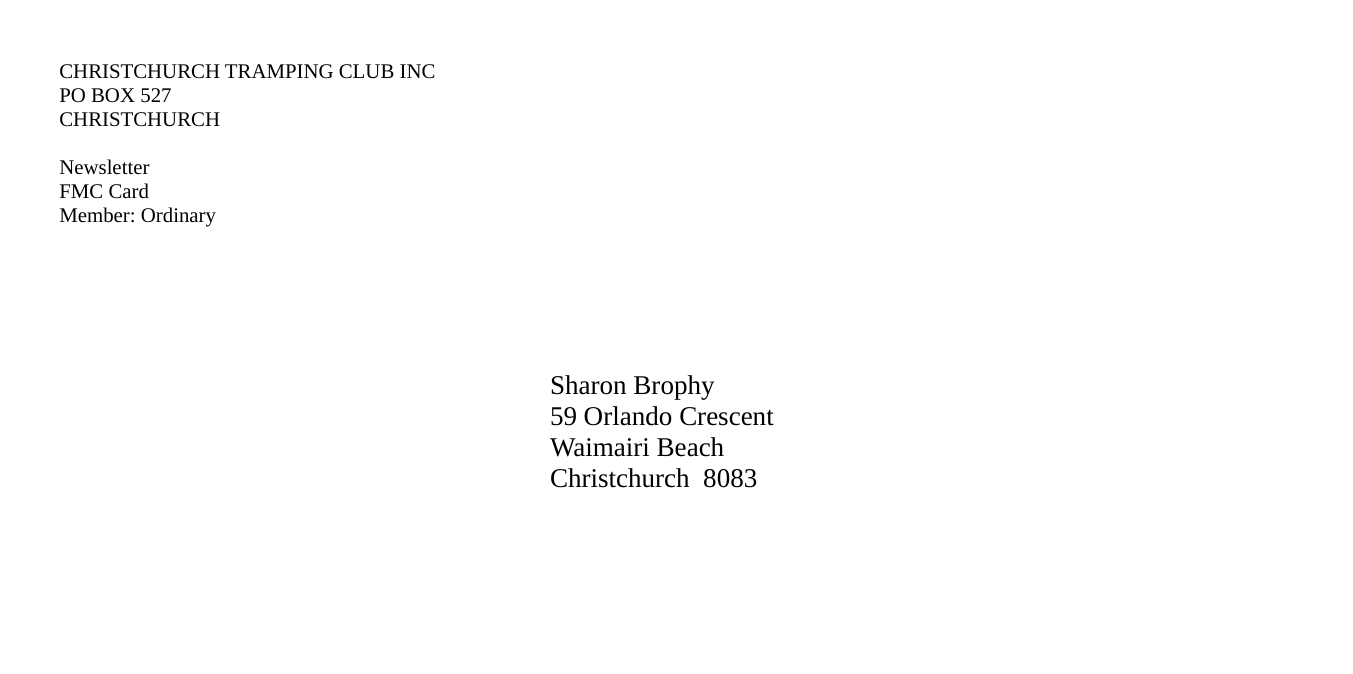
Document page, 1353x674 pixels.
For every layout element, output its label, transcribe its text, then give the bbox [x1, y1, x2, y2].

text CHRISTCHURCH TRAMPING CLUB INC [59, 59, 1293, 83]
text 59 Orlando Crescent [550, 400, 1293, 431]
text Christchurch 8083 [550, 462, 1293, 493]
text Member: Ordinary [59, 203, 1293, 227]
text Newsletter [59, 155, 1293, 179]
text FMC Card [59, 179, 1293, 203]
text Sharon Brophy [550, 369, 1293, 400]
text PO BOX 527 [59, 83, 1293, 107]
text CHRISTCHURCH [59, 107, 1293, 131]
text Waimairi Beach [550, 431, 1293, 462]
